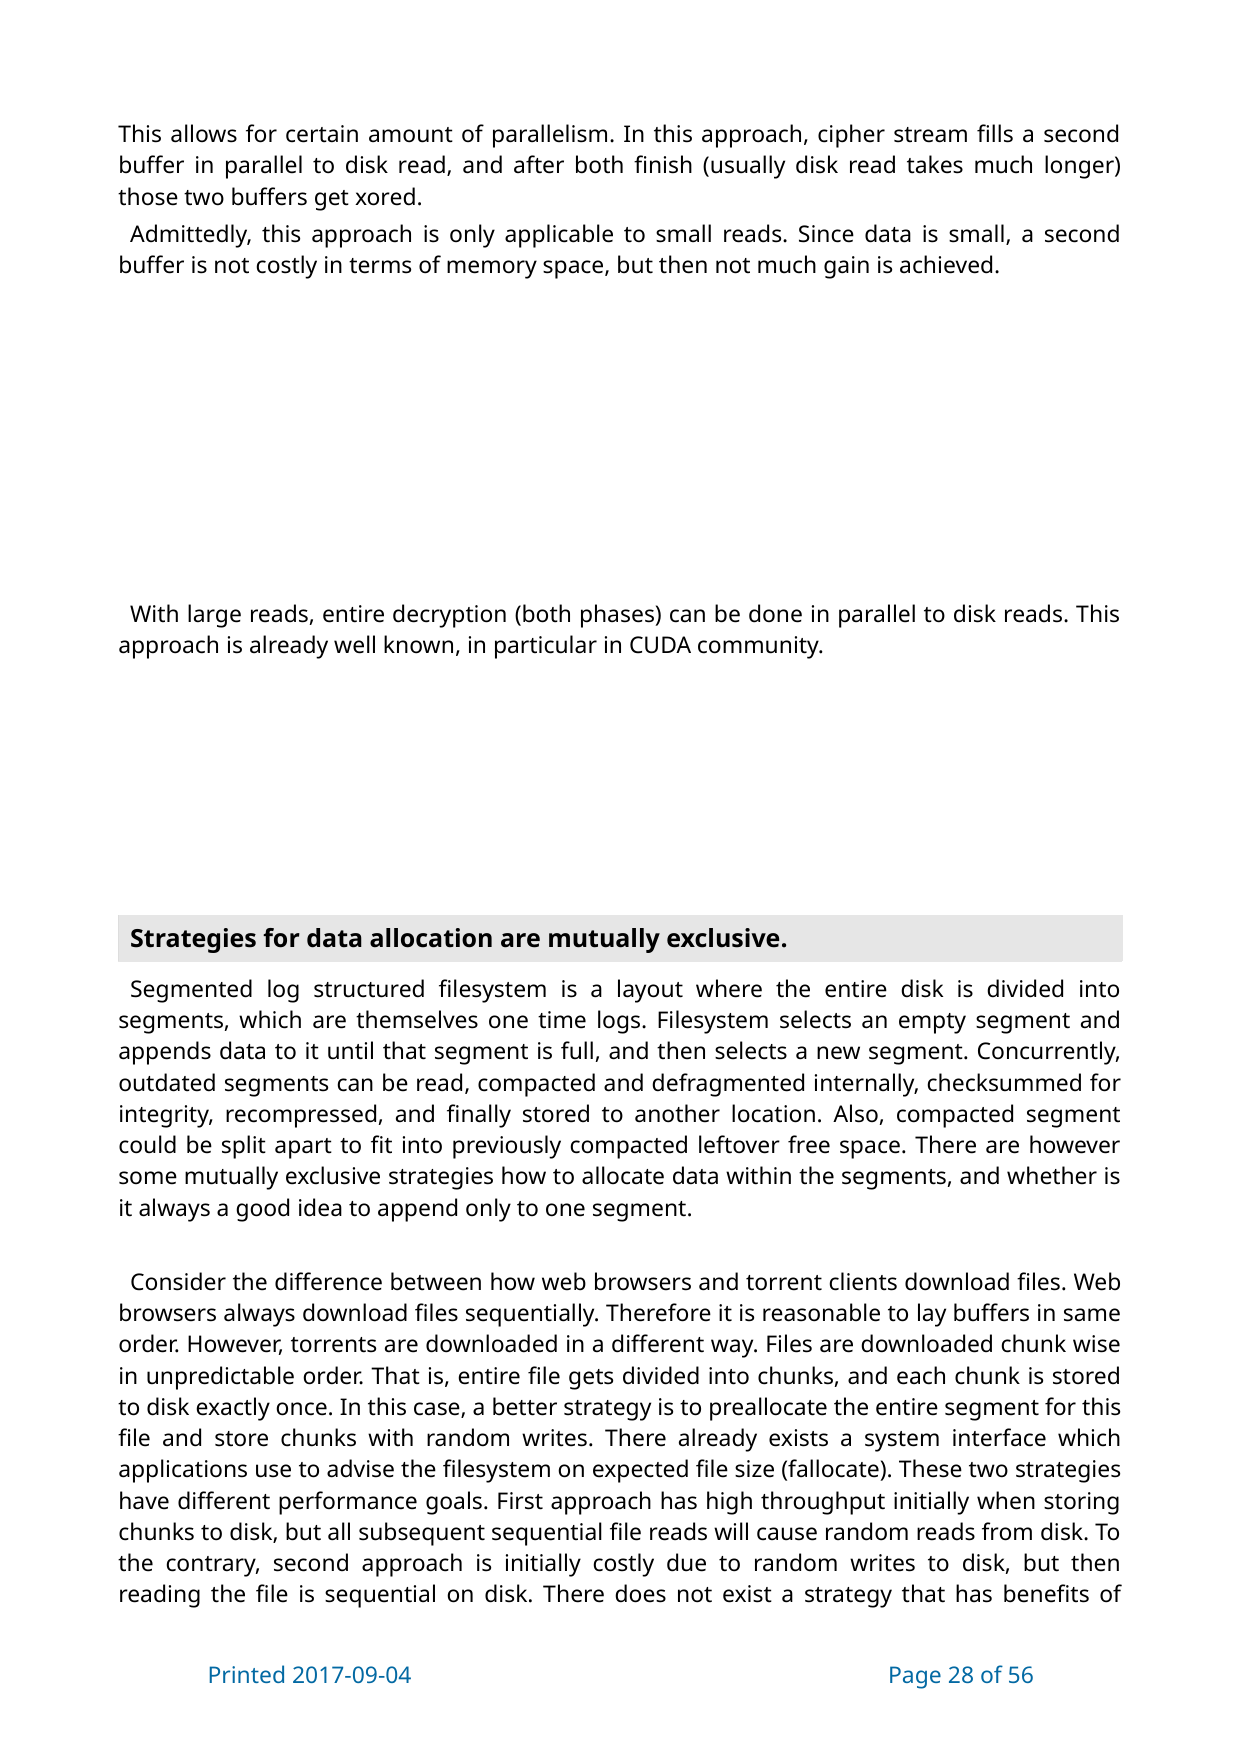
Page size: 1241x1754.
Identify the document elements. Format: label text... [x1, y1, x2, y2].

text With large reads, entire decryption (both phases) can be done in parallel to disk reads. This approach is already well known, in particular in CUDA community. [118, 598, 1122, 660]
subtitle Strategies for data allocation are mutually exclusive. [119, 916, 1122, 961]
text Consider the difference between how web browsers and torrent clients download files. Web browsers always download files sequentially. Therefore it is reasonable to lay buffers in same order. However, torrents are downloaded in a different way. Files are downloaded chunk wise in unpredictable order. That is, entire file gets divided into chunks, and each chunk is stored to disk exactly once. In this case, a better strategy is to preallocate the entire segment for this file and store chunks with random writes. There already exists a system interface which applications use to advise the filesystem on expected file size (fallocate). These two strategies have different performance goals. First approach has high throughput initially when storing chunks to disk, but all subsequent sequential file reads will cause random reads from disk. To the contrary, second approach is initially costly due to random writes to disk, but then reading the file is sequential on disk. There does not exist a strategy that has benefits of [118, 1266, 1122, 1609]
text Admittedly, this approach is only applicable to small reads. Since data is small, a second buffer is not costly in terms of memory space, but then not much gain is achieved. [118, 218, 1122, 280]
text This allows for certain amount of parallelism. In this approach, cipher stream fills a second buffer in parallel to disk read, and after both finish (usually disk read takes much longer) those two buffers get xored. [118, 118, 1122, 212]
text Segmented log structured filesystem is a layout where the entire disk is divided into segments, which are themselves one time logs. Filesystem selects an empty segment and appends data to it until that segment is full, and then selects a new segment. Concurrently, outdated segments can be read, compacted and defragmented internally, checksummed for integrity, recompressed, and finally stored to another location. Also, compacted segment could be split apart to fit into previously compacted leftover free space. There are however some mutually exclusive strategies how to allocate data within the segments, and whether is it always a good idea to append only to one segment. [118, 973, 1122, 1223]
